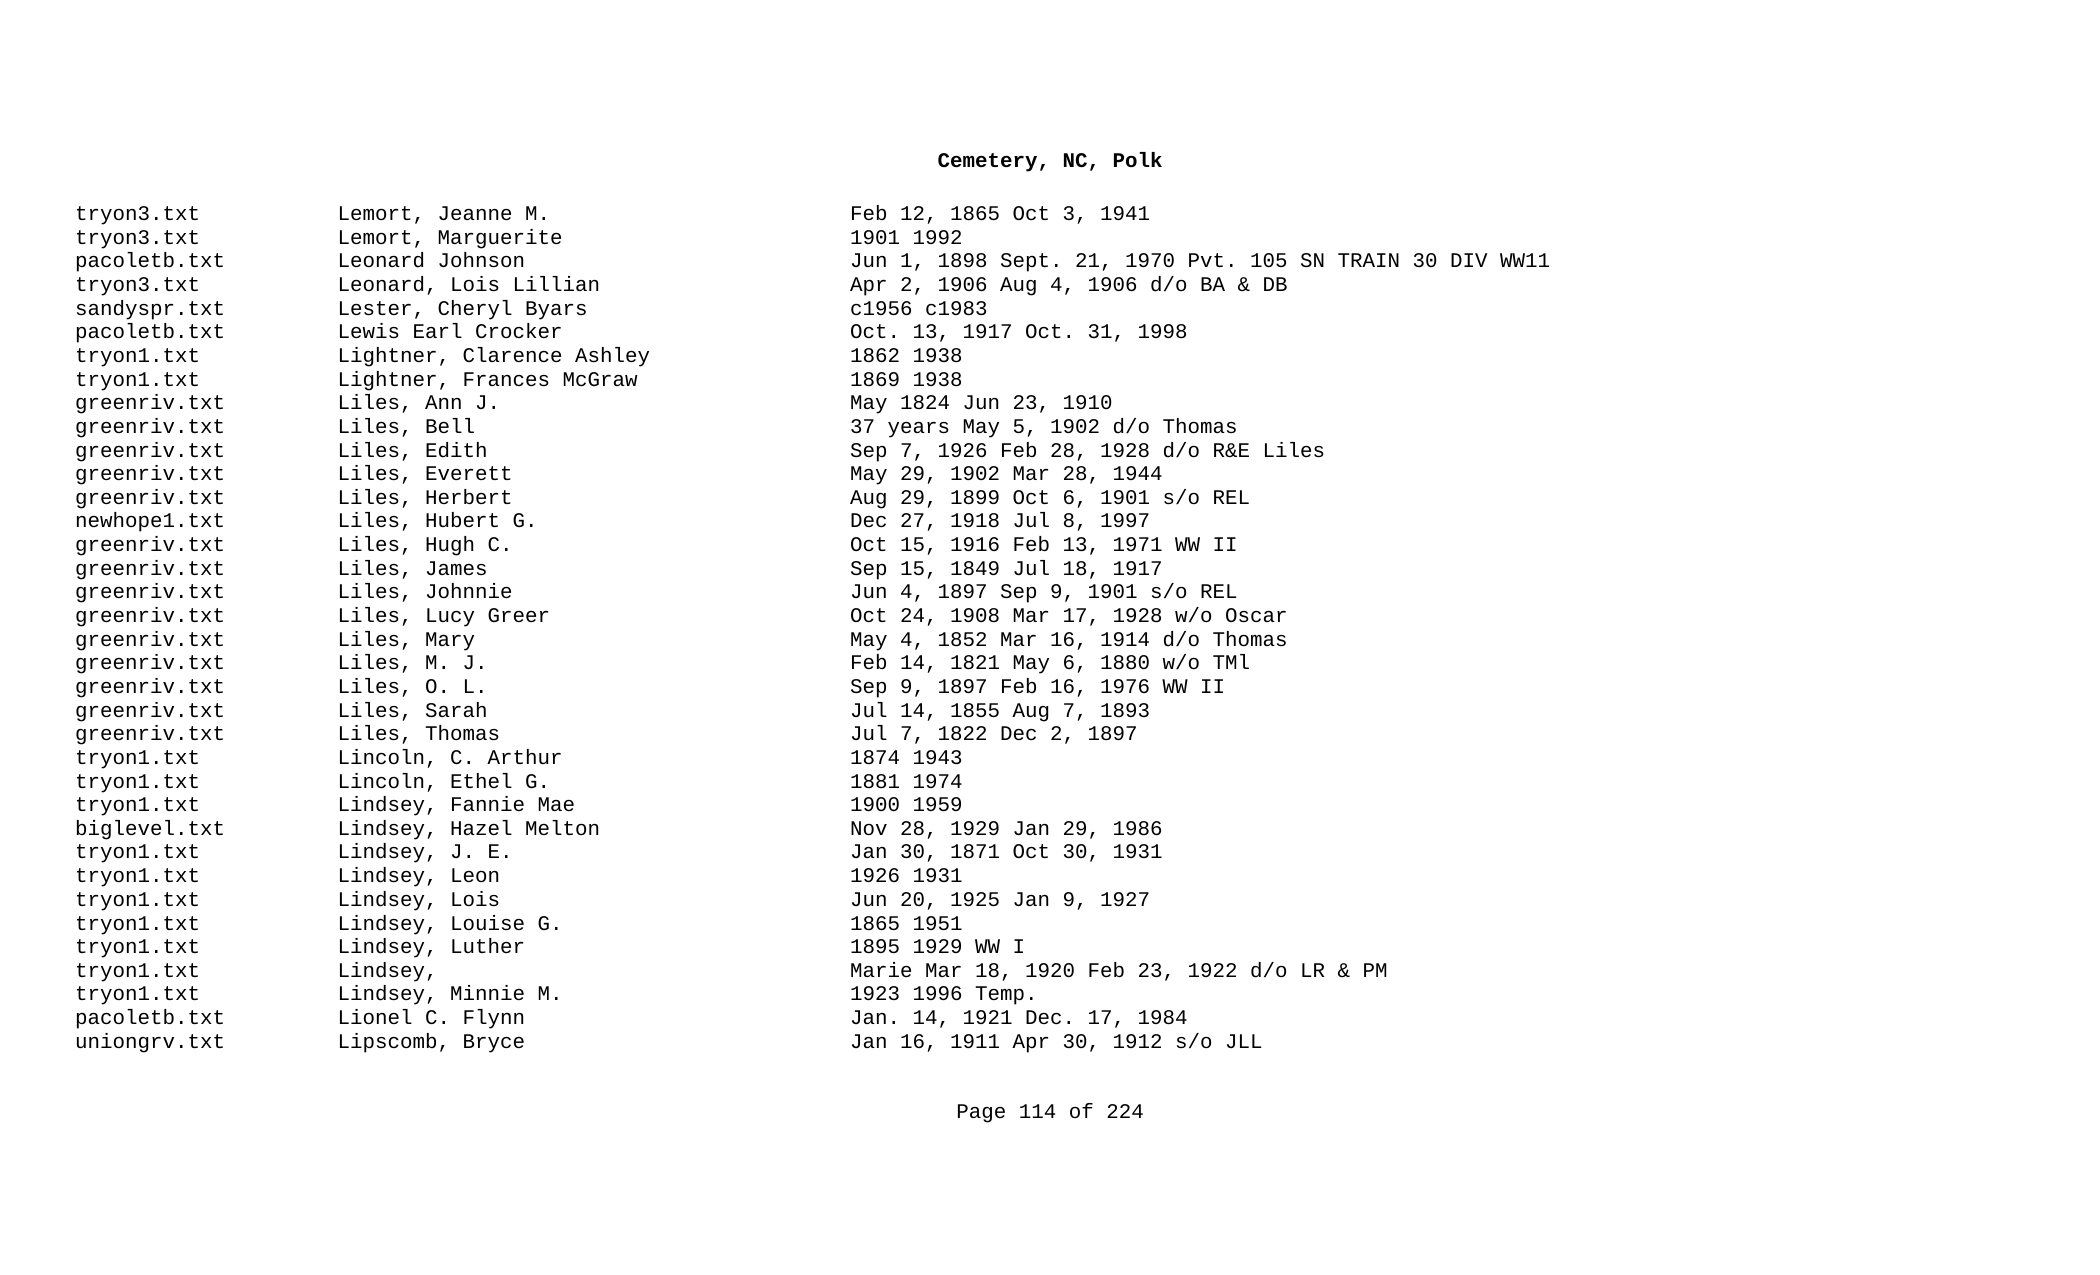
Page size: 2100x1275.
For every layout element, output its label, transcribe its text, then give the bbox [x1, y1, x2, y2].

text tryon3.txt Lemort, Marguerite 1901 1992 [75, 227, 2025, 250]
text tryon1.txt Lindsey, Fannie Mae 1900 1959 [75, 794, 2025, 818]
text tryon1.txt Lincoln, C. Arthur 1874 1943 [75, 747, 2025, 771]
text greenriv.txt Liles, Herbert Aug 29, 1899 Oct 6, 1901 s/o REL [75, 487, 2025, 511]
text tryon1.txt Lindsey, Louise G. 1865 1951 [75, 912, 2025, 936]
text greenriv.txt Liles, O. L. Sep 9, 1897 Feb 16, 1976 WW II [75, 676, 2025, 700]
text greenriv.txt Liles, Edith Sep 7, 1926 Feb 28, 1928 d/o R&E Liles [75, 439, 2025, 463]
text greenriv.txt Liles, Thomas Jul 7, 1822 Dec 2, 1897 [75, 723, 2025, 747]
text greenriv.txt Liles, M. J. Feb 14, 1821 May 6, 1880 w/o TMl [75, 652, 2025, 676]
text tryon1.txt Lindsey, Leon 1926 1931 [75, 865, 2025, 889]
text greenriv.txt Liles, Hugh C. Oct 15, 1916 Feb 13, 1971 WW II [75, 534, 2025, 558]
text biglevel.txt Lindsey, Hazel Melton Nov 28, 1929 Jan 29, 1986 [75, 818, 2025, 842]
text tryon1.txt Lindsey, J. E. Jan 30, 1871 Oct 30, 1931 [75, 842, 2025, 865]
text pacoletb.txt Lionel C. Flynn Jan. 14, 1921 Dec. 17, 1984 [75, 1007, 2025, 1031]
text tryon1.txt Lincoln, Ethel G. 1881 1974 [75, 771, 2025, 794]
text tryon1.txt Lightner, Frances McGraw 1869 1938 [75, 369, 2025, 392]
text uniongrv.txt Lipscomb, Bryce Jan 16, 1911 Apr 30, 1912 s/o JLL [75, 1031, 2025, 1054]
text tryon1.txt Lightner, Clarence Ashley 1862 1938 [75, 345, 2025, 369]
text greenriv.txt Liles, Bell 37 years May 5, 1902 d/o Thomas [75, 416, 2025, 439]
text greenriv.txt Liles, Johnnie Jun 4, 1897 Sep 9, 1901 s/o REL [75, 581, 2025, 605]
text pacoletb.txt Leonard Johnson Jun 1, 1898 Sept. 21, 1970 Pvt. 105 SN TRAIN 30 DIV WW11 [75, 250, 2025, 274]
text newhope1.txt Liles, Hubert G. Dec 27, 1918 Jul 8, 1997 [75, 511, 2025, 534]
text greenriv.txt Liles, Mary May 4, 1852 Mar 16, 1914 d/o Thomas [75, 629, 2025, 652]
text sandyspr.txt Lester, Cheryl Byars c1956 c1983 [75, 298, 2025, 321]
text greenriv.txt Liles, James Sep 15, 1849 Jul 18, 1917 [75, 558, 2025, 581]
text tryon1.txt Lindsey, Lois Jun 20, 1925 Jan 9, 1927 [75, 889, 2025, 912]
text greenriv.txt Liles, Ann J. May 1824 Jun 23, 1910 [75, 392, 2025, 416]
text pacoletb.txt Lewis Earl Crocker Oct. 13, 1917 Oct. 31, 1998 [75, 321, 2025, 345]
text tryon3.txt Lemort, Jeanne M. Feb 12, 1865 Oct 3, 1941 [75, 203, 2025, 227]
text tryon1.txt Lindsey, Minnie M. 1923 1996 Temp. [75, 983, 2025, 1007]
text tryon1.txt Lindsey, Marie Mar 18, 1920 Feb 23, 1922 d/o LR & PM [75, 960, 2025, 983]
text tryon1.txt Lindsey, Luther 1895 1929 WW I [75, 936, 2025, 960]
text greenriv.txt Liles, Sarah Jul 14, 1855 Aug 7, 1893 [75, 700, 2025, 723]
text greenriv.txt Liles, Lucy Greer Oct 24, 1908 Mar 17, 1928 w/o Oscar [75, 605, 2025, 629]
text greenriv.txt Liles, Everett May 29, 1902 Mar 28, 1944 [75, 463, 2025, 487]
text tryon3.txt Leonard, Lois Lillian Apr 2, 1906 Aug 4, 1906 d/o BA & DB [75, 274, 2025, 298]
